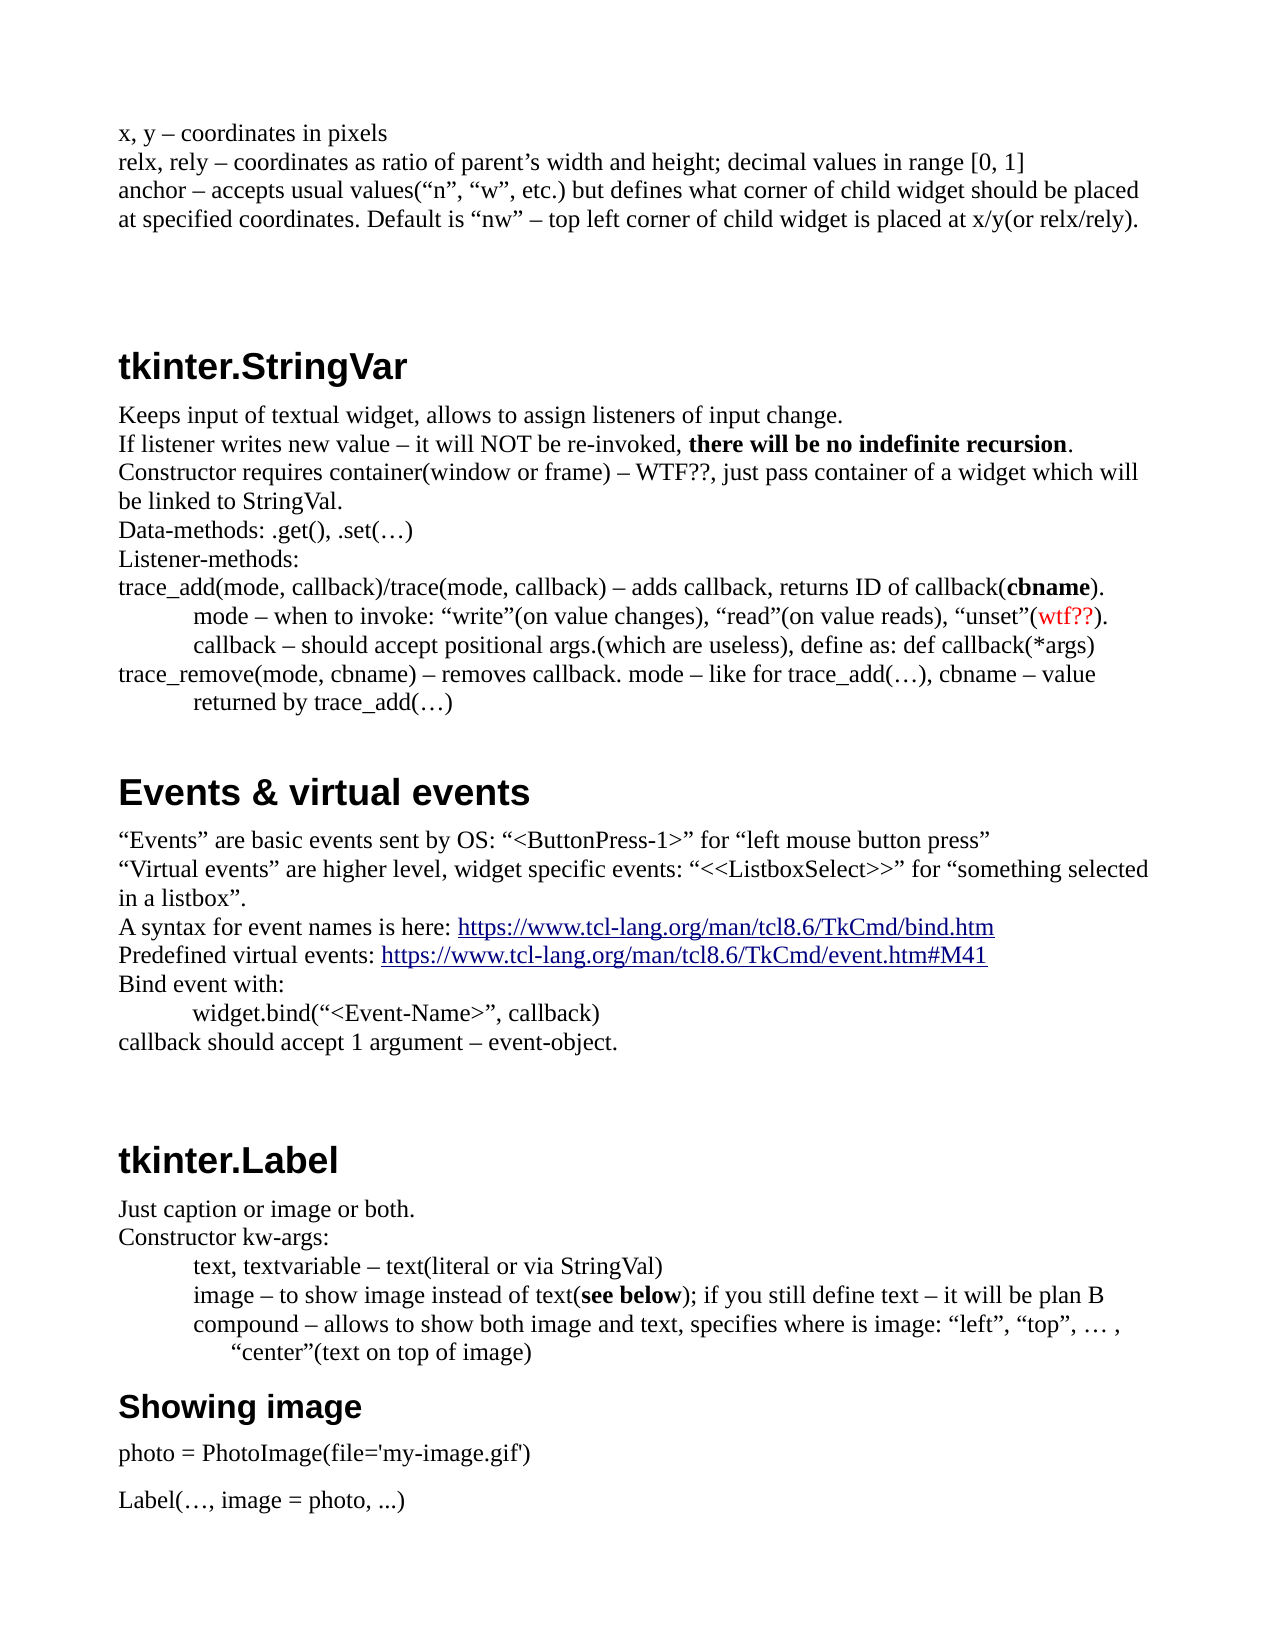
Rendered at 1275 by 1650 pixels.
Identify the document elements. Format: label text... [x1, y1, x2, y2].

text “Virtual events” are higher level, widget specific events: “<<ListboxSelect>>” for “something selected in a listbox”. [118, 854, 1157, 912]
text Just caption or image or both. [118, 1194, 1157, 1222]
subtitle Showing image [118, 1387, 1157, 1426]
text Label(…, image = photo, ...) [118, 1486, 1157, 1514]
text photo = PhotoImage(file='my-image.gif') [118, 1438, 1157, 1467]
text Constructor kw-args: [118, 1222, 1157, 1251]
text relx, rely – coordinates as ratio of parent’s width and height; decimal values in range [0, 1] [118, 147, 1157, 176]
text text, textvariable – text(literal or via StringVal) [193, 1251, 1157, 1280]
text “Events” are basic events sent by OS: “<ButtonPress-1>” for “left mouse button press” [118, 826, 1157, 854]
text Constructor requires container(window or frame) – WTF??, just pass container of a widget which will be linked to StringVal. [118, 457, 1157, 515]
subtitle tkinter.StringVar [118, 344, 1157, 387]
text compound – allows to show both image and text, specifies where is image: “left”, “top”, … , “center”(text on top of image) [193, 1309, 1157, 1366]
text trace_remove(mode, cbname) – removes callback. mode – like for trace_add(…), cbname – value returned by trace_add(…) [118, 659, 1157, 716]
text Bind event with: [118, 969, 1157, 998]
text image – to show image instead of text(see below); if you still define text – it will be plan B [193, 1280, 1157, 1309]
text x, y – coordinates in pixels [118, 118, 1157, 147]
subtitle tkinter.Label [118, 1138, 1157, 1181]
text widget.bind(“<Event-Name>”, callback) [118, 998, 1157, 1027]
text If listener writes new value – it will NOT be re-invoked, there will be no indefinite recursion. [118, 429, 1157, 457]
text Predefined virtual events: https://www.tcl-lang.org/man/tcl8.6/TkCmd/event.htm#M41 [118, 941, 1157, 969]
text callback should accept 1 argument – event-object. [118, 1027, 1157, 1056]
text Listener-methods: [118, 544, 1157, 572]
text anchor – accepts usual values(“n”, “w”, etc.) but defines what corner of child widget should be placed at specified coordinates. Default is “nw” – top left corner of child widget is placed at x/y(or relx/rely). [118, 176, 1157, 233]
text Keeps input of textual widget, allows to assign listeners of input change. [118, 400, 1157, 429]
text trace_add(mode, callback)/trace(mode, callback) – adds callback, returns ID of callback(cbname). mode – when to invoke: “write”(on value changes), “read”(on value reads), “unset”(wtf??). callback – should accept positional args.(which are useless), define as: def callback(*args) [118, 572, 1157, 659]
text A syntax for event names is here: https://www.tcl-lang.org/man/tcl8.6/TkCmd/bind.htm [118, 912, 1157, 941]
subtitle Events & virtual events [118, 770, 1157, 813]
text Data-methods: .get(), .set(…) [118, 515, 1157, 544]
